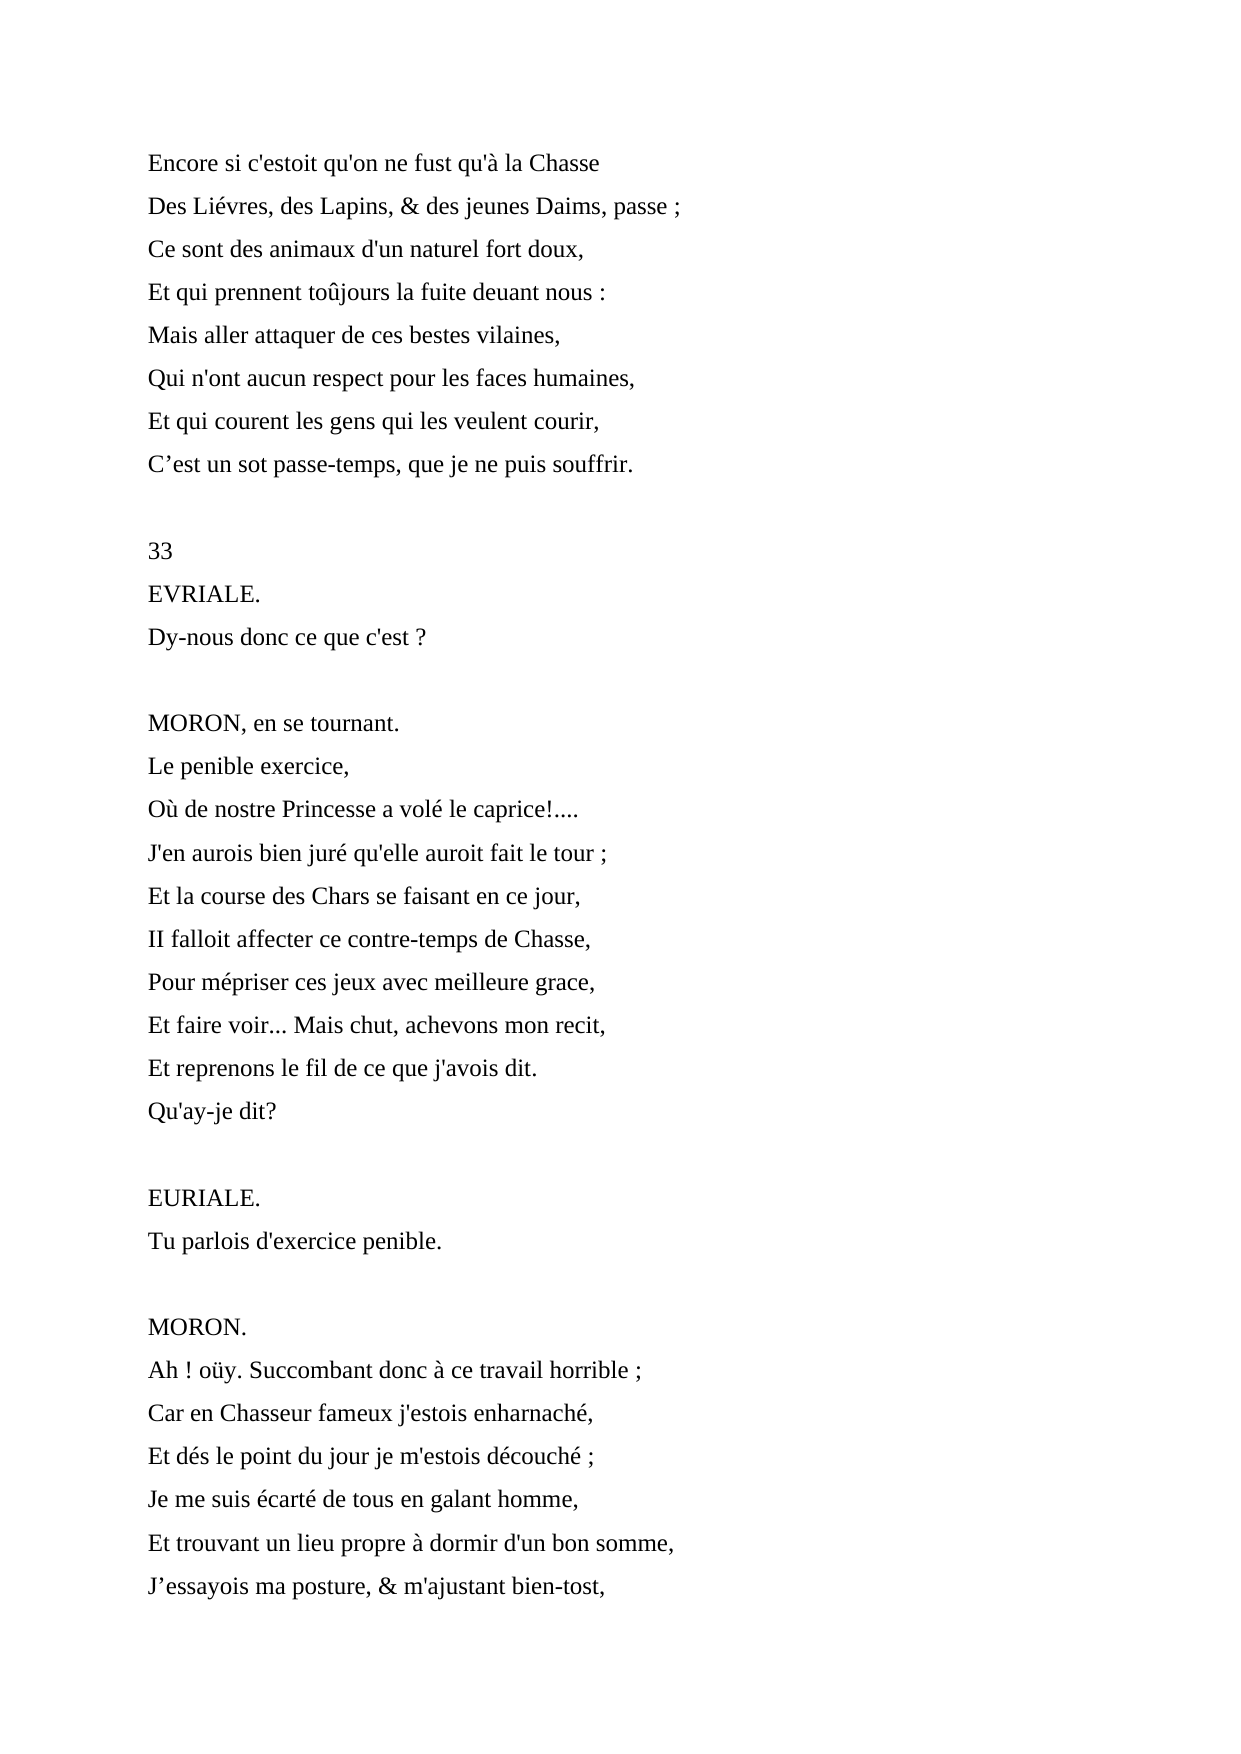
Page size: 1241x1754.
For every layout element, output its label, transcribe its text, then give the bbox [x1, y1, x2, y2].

text Tu parlois d'exercice penible. [148, 1226, 1093, 1254]
text Dy-nous donc ce que c'est ? [148, 622, 1093, 651]
text Ce sont des animaux d'un naturel fort doux, [148, 234, 1093, 263]
text Et reprenons le fil de ce que j'avois dit. [148, 1053, 1093, 1082]
text EURIALE. [148, 1183, 1093, 1211]
text Qui n'ont aucun respect pour les faces humaines, [148, 363, 1093, 392]
text II falloit affecter ce contre-temps de Chasse, [148, 924, 1093, 953]
text Et dés le point du jour je m'estois découché ; [148, 1441, 1093, 1470]
text Des Liévres, des Lapins, & des jeunes Daims, passe ; [148, 191, 1093, 219]
text Mais aller attaquer de ces bestes vilaines, [148, 320, 1093, 349]
text Où de nostre Princesse a volé le caprice!.... [148, 794, 1093, 823]
text Pour mépriser ces jeux avec meilleure grace, [148, 967, 1093, 996]
text Ah ! oüy. Succombant donc à ce travail horrible ; [148, 1355, 1093, 1384]
text EVRIALE. [148, 579, 1093, 608]
text Le penible exercice, [148, 751, 1093, 780]
text MORON, en se tournant. [148, 708, 1093, 737]
text Et qui prennent toûjours la fuite deuant nous : [148, 277, 1093, 306]
text MORON. [148, 1312, 1093, 1341]
text Car en Chasseur fameux j'estois enharnaché, [148, 1398, 1093, 1427]
text Et trouvant un lieu propre à dormir d'un bon somme, [148, 1528, 1093, 1556]
text Je me suis écarté de tous en galant homme, [148, 1484, 1093, 1513]
text Et la course des Chars se faisant en ce jour, [148, 881, 1093, 909]
text Et faire voir... Mais chut, achevons mon recit, [148, 1010, 1093, 1039]
text Et qui courent les gens qui les veulent courir, [148, 406, 1093, 435]
text Qu'ay-je dit? [148, 1096, 1093, 1125]
text Encore si c'estoit qu'on ne fust qu'à la Chasse [148, 148, 1093, 176]
text J'en aurois bien juré qu'elle auroit fait le tour ; [148, 838, 1093, 866]
text C’est un sot passe-temps, que je ne puis souffrir. [148, 449, 1093, 478]
text J’essayois ma posture, & m'ajustant bien-tost, [148, 1571, 1093, 1599]
text 33 [148, 536, 1093, 564]
